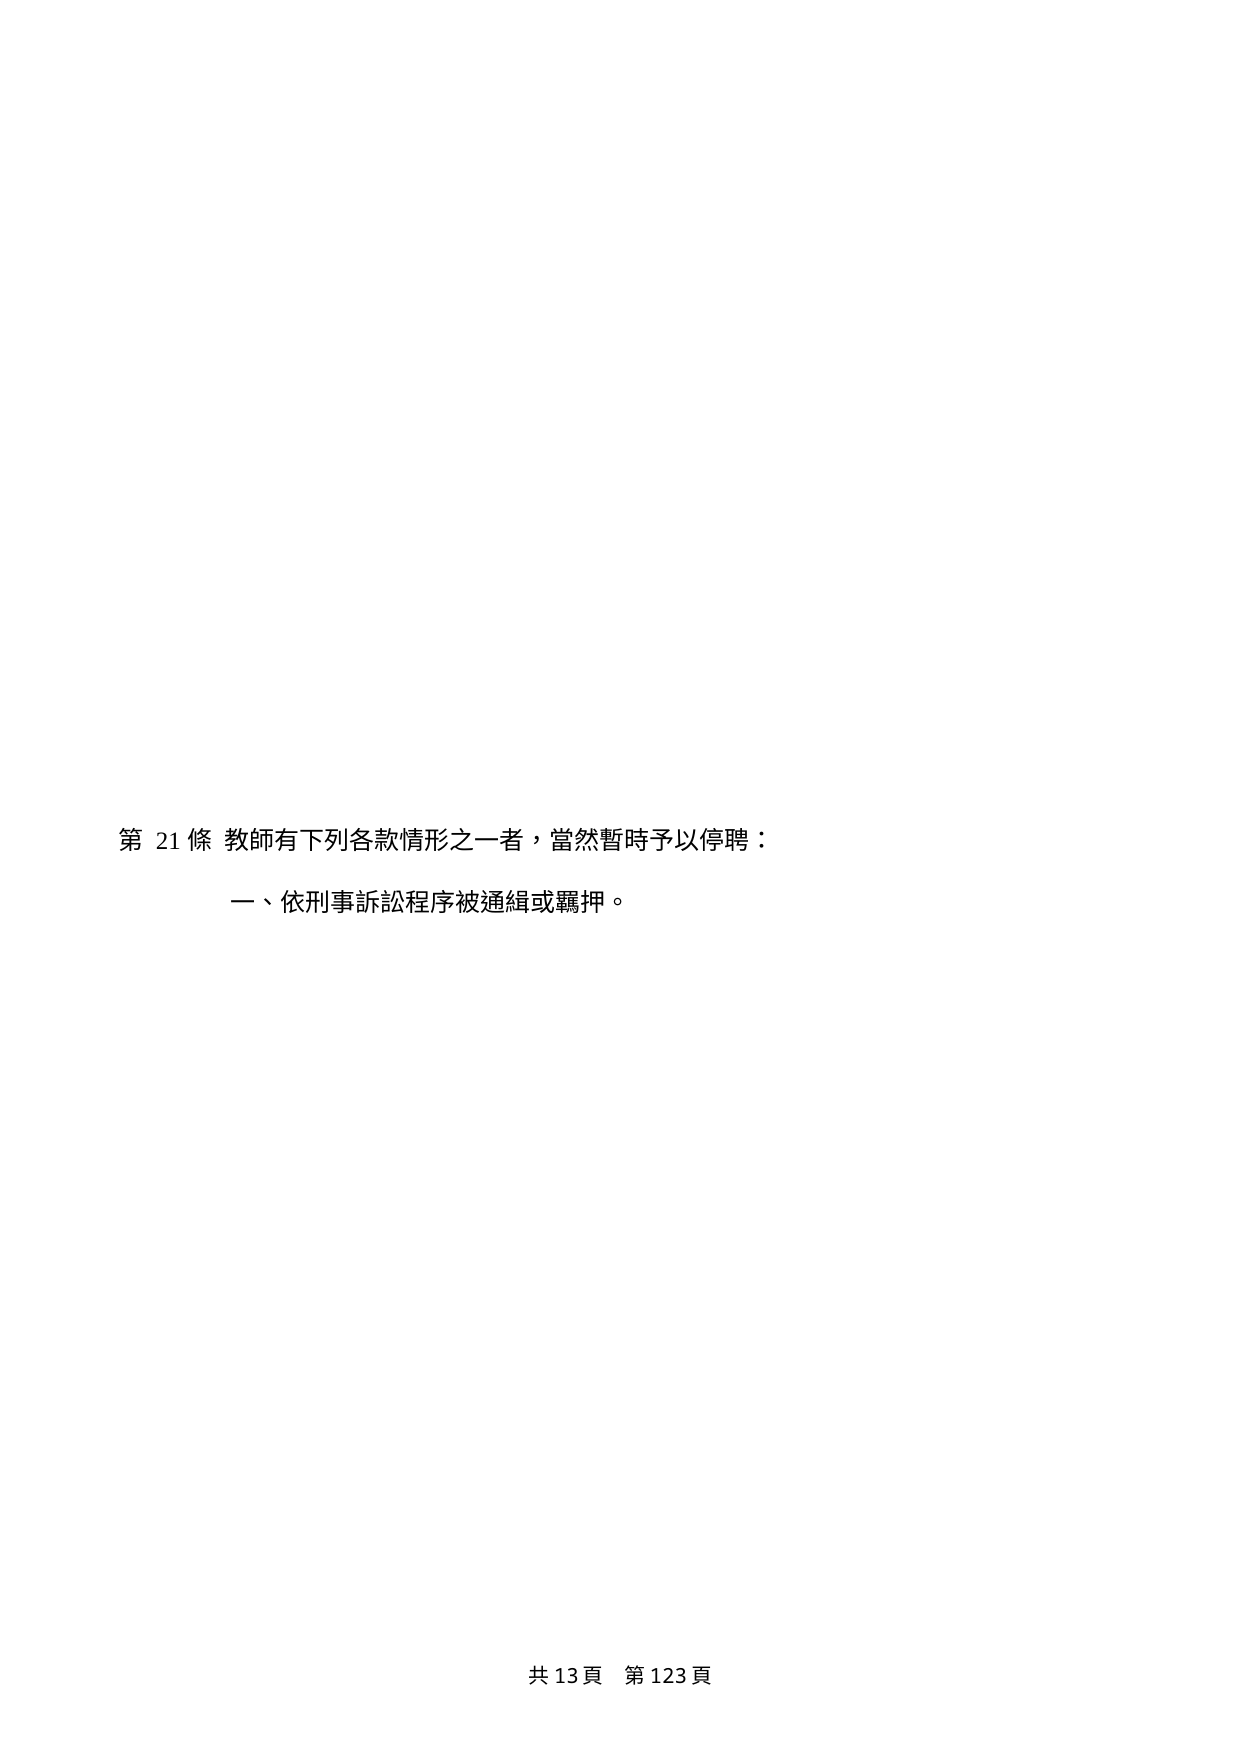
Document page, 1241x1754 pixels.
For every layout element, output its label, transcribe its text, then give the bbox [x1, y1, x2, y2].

text 一、依刑事訴訟程序被通緝或羈押。 [118, 859, 1122, 922]
text 第 21 條 教師有下列各款情形之一者，當然暫時予以停聘： [118, 797, 1122, 859]
